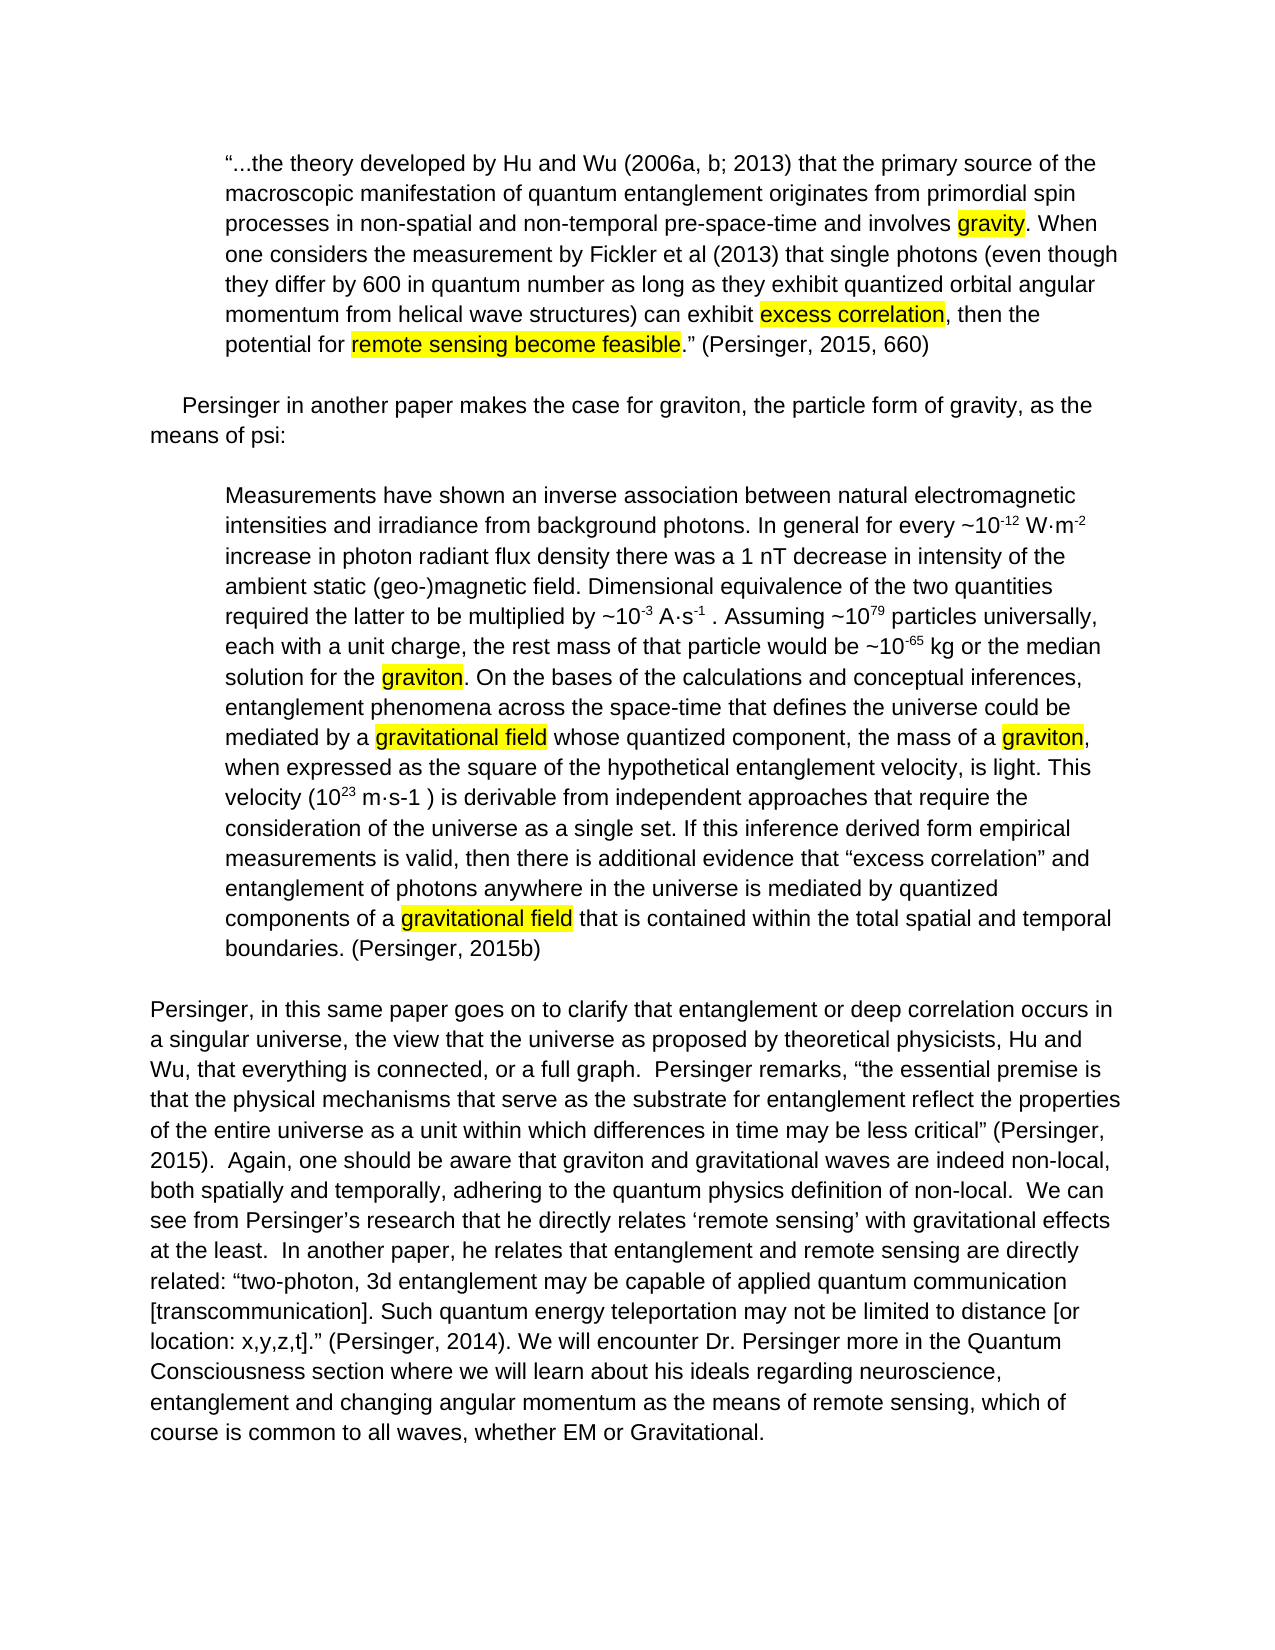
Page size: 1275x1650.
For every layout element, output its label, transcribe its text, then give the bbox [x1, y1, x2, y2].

text “...the theory developed by Hu and Wu (2006a, b; 2013) that the primary source of the macroscopic manifestation of quantum entanglement originates from primordial spin processes in non-spatial and non-temporal pre-space-time and involves gravity. When one considers the measurement by Fickler et al (2013) that single photons (even though they differ by 600 in quantum number as long as they exhibit quantized orbital angular momentum from helical wave structures) can exhibit excess correlation, then the potential for remote sensing become feasible.” (Persinger, 2015, 660) [225, 150, 1125, 358]
text Persinger in another paper makes the case for graviton, the particle form of gravity, as the means of psi: [150, 392, 1125, 448]
text Persinger, in this same paper goes on to clarify that entanglement or deep correlation occurs in a singular universe, the view that the universe as proposed by theoretical physicists, Hu and Wu, that everything is connected, or a full graph. Persinger remarks, “the essential premise is that the physical mechanisms that serve as the substrate for entanglement reflect the properties of the entire universe as a unit within which differences in time may be less critical” (Persinger, 2015). Again, one should be aware that graviton and gravitational waves are indeed non-local, both spatially and temporally, adhering to the quantum physics definition of non-local. We can see from Persinger’s research that he directly relates ‘remote sensing’ with gravitational effects at the least. In another paper, he relates that entanglement and remote sensing are directly related: “two-photon, 3d entanglement may be capable of applied quantum communication [transcommunication]. Such quantum energy teleportation may not be limited to distance [or location: x,y,z,t].” (Persinger, 2014). We will encounter Dr. Persinger more in the Quantum Consciousness section where we will learn about his ideals regarding neuroscience, entanglement and changing angular momentum as the means of remote sensing, which of course is common to all waves, whether EM or Gravitational. [150, 996, 1125, 1445]
text Measurements have shown an inverse association between natural electromagnetic intensities and irradiance from background photons. In general for every ~10-12 W·m-2 increase in photon radiant flux density there was a 1 nT decrease in intensity of the ambient static (geo-)magnetic field. Dimensional equivalence of the two quantities required the latter to be multiplied by ~10-3 A·s-1 . Assuming ~1079 particles universally, each with a unit charge, the rest mass of that particle would be ~10-65 kg or the median solution for the graviton. On the bases of the calculations and conceptual inferences, entanglement phenomena across the space-time that defines the universe could be mediated by a gravitational field whose quantized component, the mass of a graviton, when expressed as the square of the hypothetical entanglement velocity, is light. This velocity (1023 m·s-1 ) is derivable from independent approaches that require the consideration of the universe as a single set. If this inference derived form empirical measurements is valid, then there is additional evidence that “excess correlation” and entanglement of photons anywhere in the universe is mediated by quantized components of a gravitational field that is contained within the total spatial and temporal boundaries. (Persinger, 2015b) [225, 482, 1125, 962]
